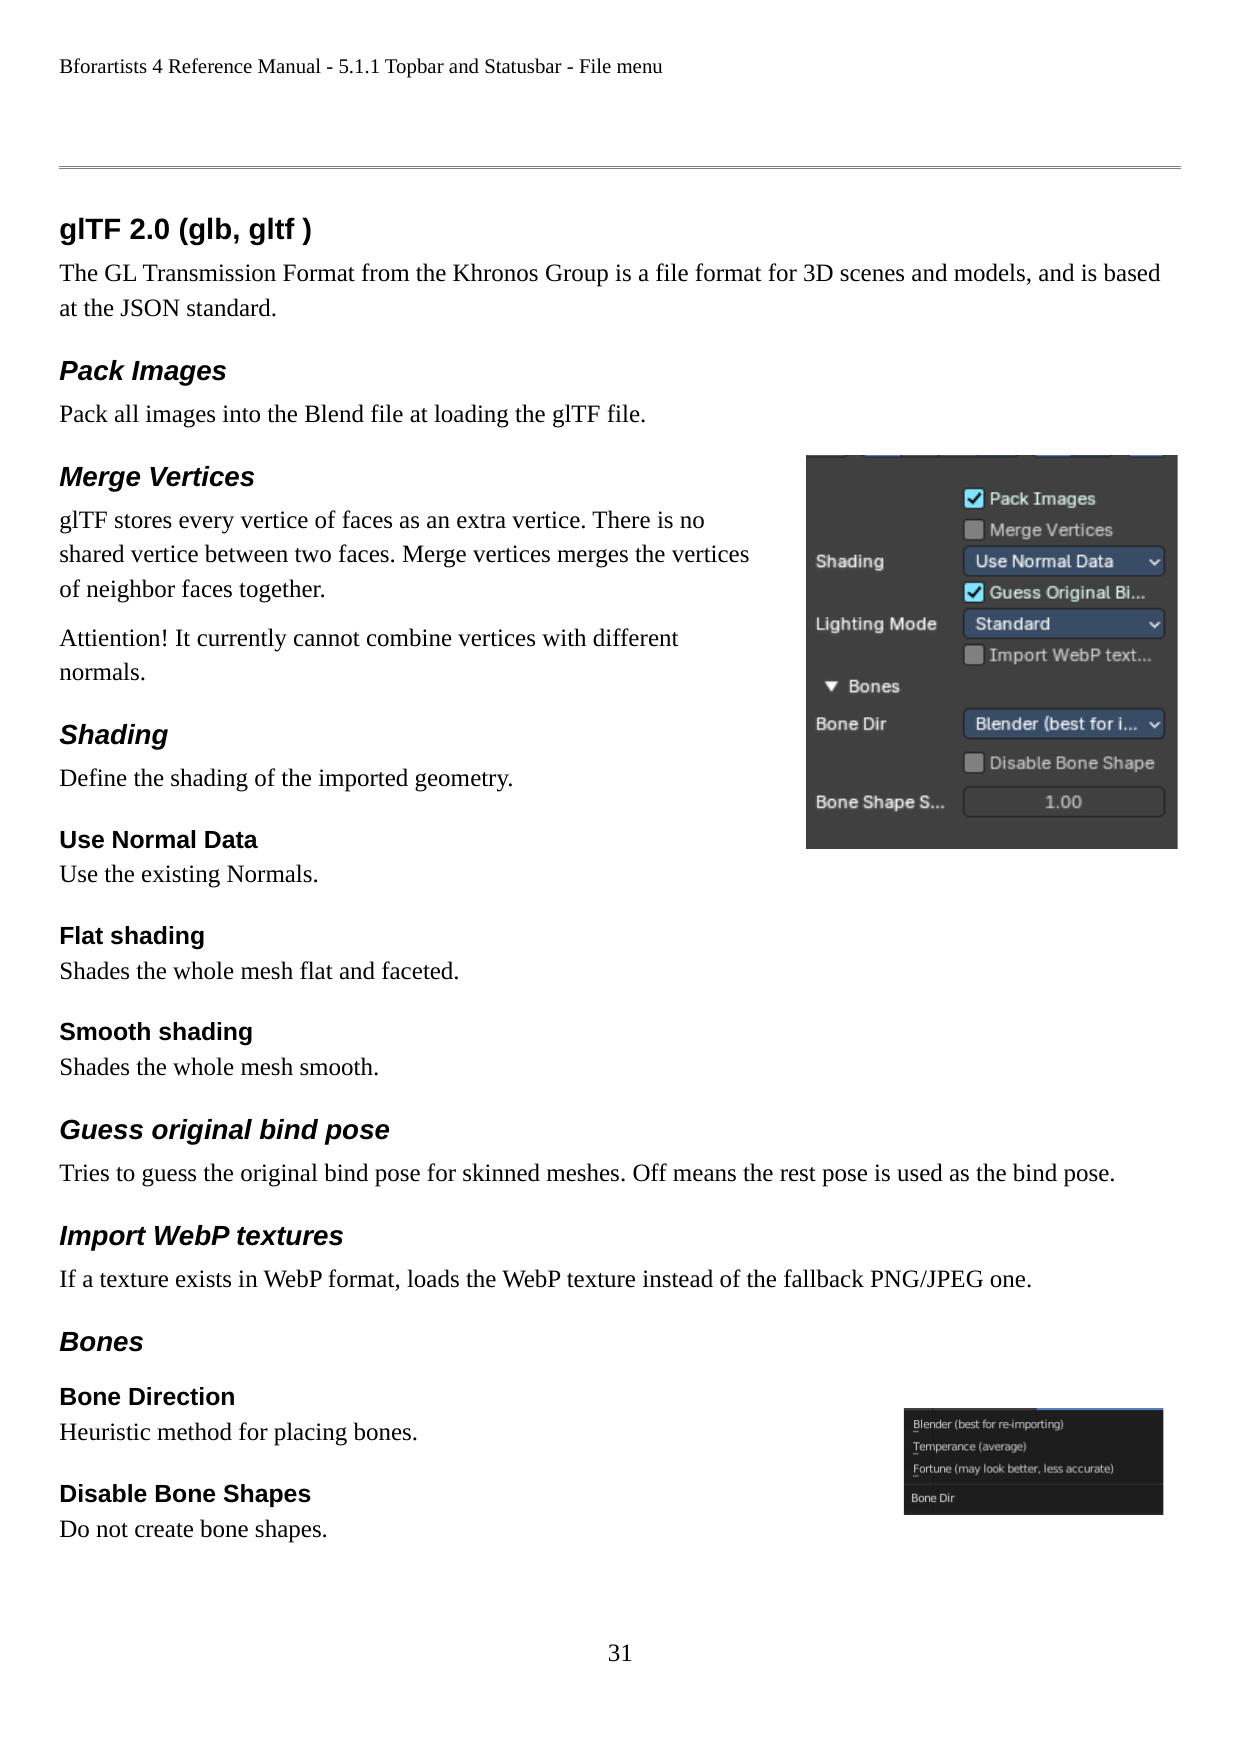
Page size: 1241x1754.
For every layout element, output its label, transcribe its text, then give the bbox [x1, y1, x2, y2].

text Shades the whole mesh flat and faceted. [59, 956, 1181, 984]
text Attiention! It currently cannot combine vertices with different normals. [59, 623, 806, 686]
subtitle Guess original bind pose [59, 1114, 1181, 1146]
subtitle Smooth shading [59, 1017, 1181, 1046]
text Do not create bone shapes. [59, 1514, 1181, 1542]
subtitle Disable Bone Shapes [59, 1479, 903, 1507]
picture [806, 455, 1178, 849]
subtitle Shading [59, 719, 806, 751]
text Pack all images into the Blend file at loading the glTF file. [59, 399, 1181, 427]
subtitle [1164, 1479, 1181, 1507]
text Heuristic method for placing bones. [59, 1417, 903, 1446]
subtitle Pack Images [59, 354, 1181, 386]
text Use the existing Normals. [59, 859, 1181, 888]
subtitle glTF 2.0 (glb, gltf ) [59, 212, 1181, 246]
text If a texture exists in WebP format, loads the WebP texture instead of the fallback PNG/JPEG one. [59, 1264, 1181, 1293]
picture [903, 1408, 1164, 1515]
text Define the shading of the imported geometry. [59, 763, 806, 792]
text Shades the whole mesh smooth. [59, 1052, 1181, 1081]
text The GL Transmission Format from the Khronos Group is a file format for 3D scenes and models, and is based at the JSON standard. [59, 258, 1181, 322]
subtitle Import WebP textures [59, 1220, 1181, 1252]
text Tries to guess the original bind pose for skinned meshes. Off means the rest pose is used as the bind pose. [59, 1158, 1181, 1187]
subtitle Flat shading [59, 921, 1181, 949]
text glTF stores every vertice of faces as an extra vertice. There is no shared vertice between two faces. Merge vertices merges the vertices of neighbor faces together. [59, 505, 806, 602]
subtitle Merge Vertices [59, 460, 806, 492]
subtitle Bones [59, 1326, 1181, 1357]
subtitle Bone Direction [59, 1382, 1181, 1411]
subtitle Use Normal Data [59, 825, 1181, 853]
